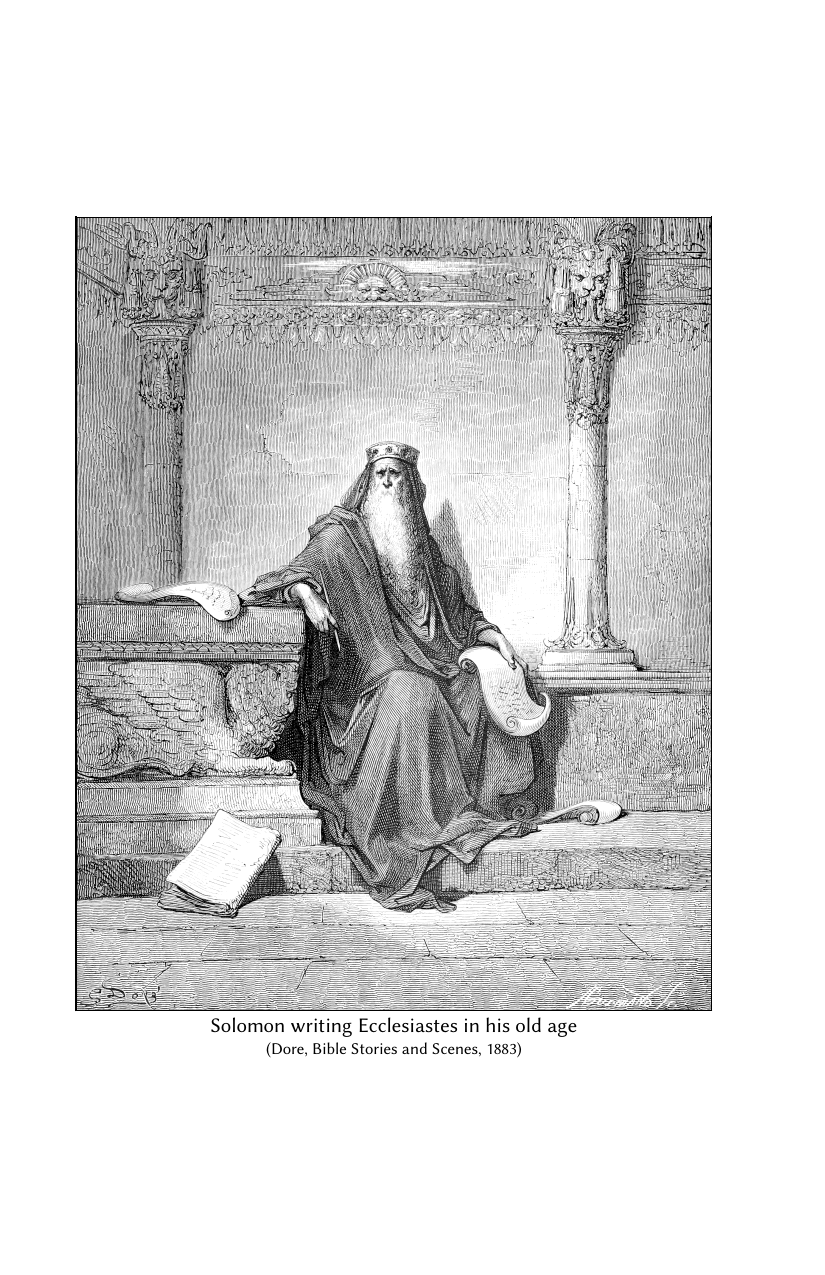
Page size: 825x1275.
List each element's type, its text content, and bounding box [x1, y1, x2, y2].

text (Dore, Bible Stories and Scenes, 1883) [90, 1040, 697, 1059]
text Solomon writing Ecclesiastes in his old age [90, 1011, 697, 1037]
picture [77, 218, 711, 1010]
